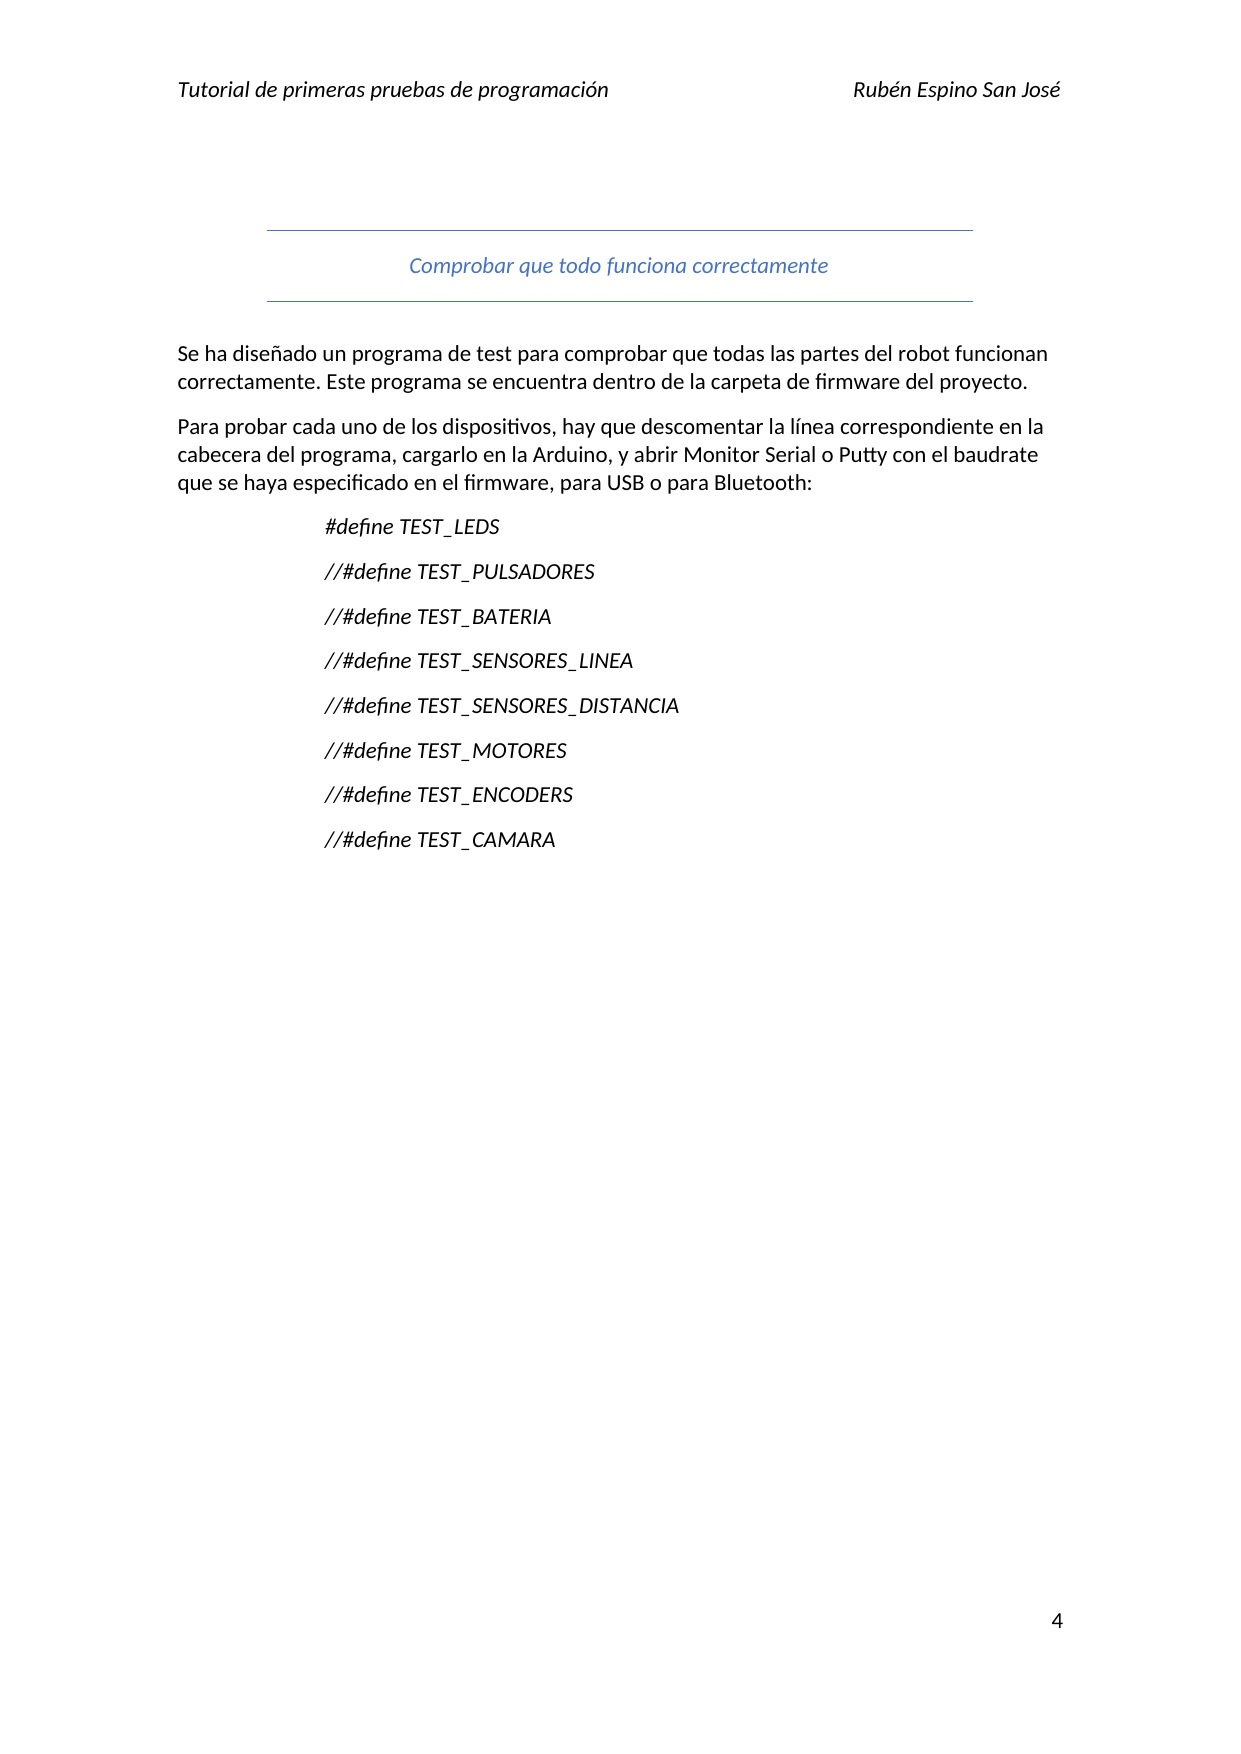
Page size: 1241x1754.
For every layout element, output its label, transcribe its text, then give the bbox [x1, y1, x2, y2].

text //#define TEST_BATERIA [325, 602, 1063, 630]
text Se ha diseñado un programa de test para comprobar que todas las partes del robot funcionan correctamente. Este programa se encuentra dentro de la carpeta de firmware del proyecto. [177, 339, 1063, 395]
text Comprobar que todo funciona correctamente [267, 231, 973, 301]
text //#define TEST_CAMARA [325, 825, 1063, 853]
text //#define TEST_MOTORES [325, 736, 1063, 764]
text Para probar cada uno de los dispositivos, hay que descomentar la línea correspondiente en la cabecera del programa, cargarlo en la Arduino, y abrir Monitor Serial o Putty con el baudrate que se haya especificado en el firmware, para USB o para Bluetooth: [177, 412, 1063, 496]
text //#define TEST_SENSORES_DISTANCIA [325, 691, 1063, 719]
text //#define TEST_PULSADORES [325, 557, 1063, 585]
text //#define TEST_ENCODERS [325, 781, 1063, 809]
text #define TEST_LEDS [325, 512, 1063, 541]
text //#define TEST_SENSORES_LINEA [325, 647, 1063, 674]
